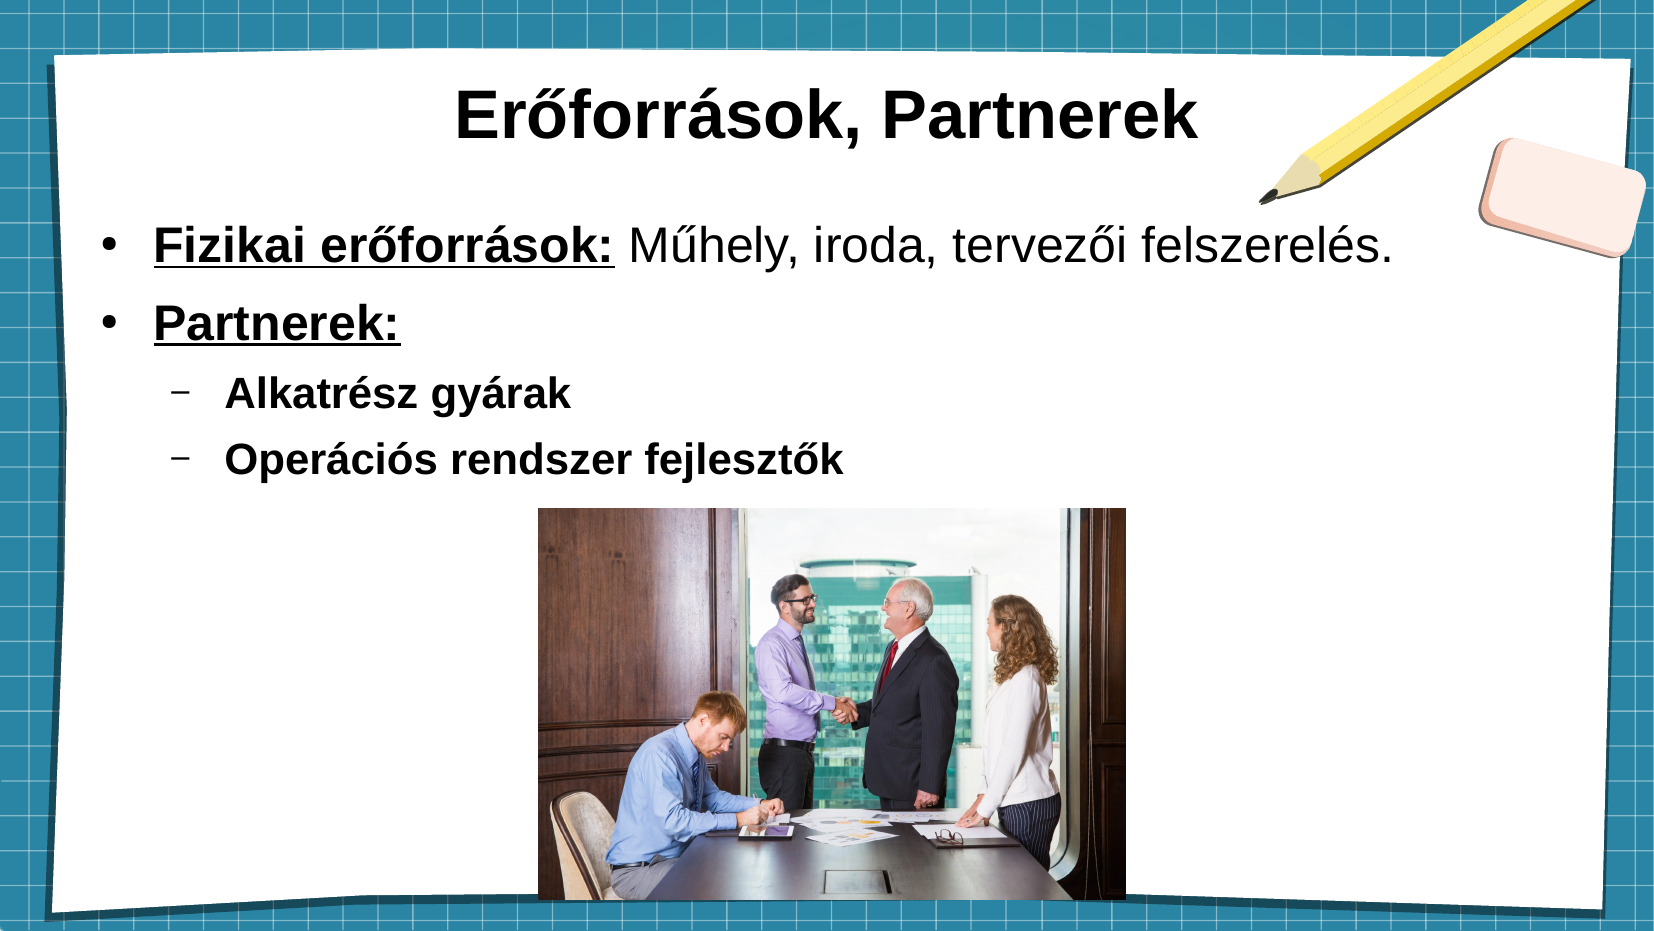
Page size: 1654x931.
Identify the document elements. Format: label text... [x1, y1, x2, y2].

picture [538, 508, 1126, 901]
list Fizikai erőforrások: Műhely, iroda, tervezői felszerelés. Partnerek: Alkatrész gyárak Operációs rendszer fejlesztők [82, 217, 1571, 758]
title Erőforrások, Partnerek [82, 37, 1571, 193]
